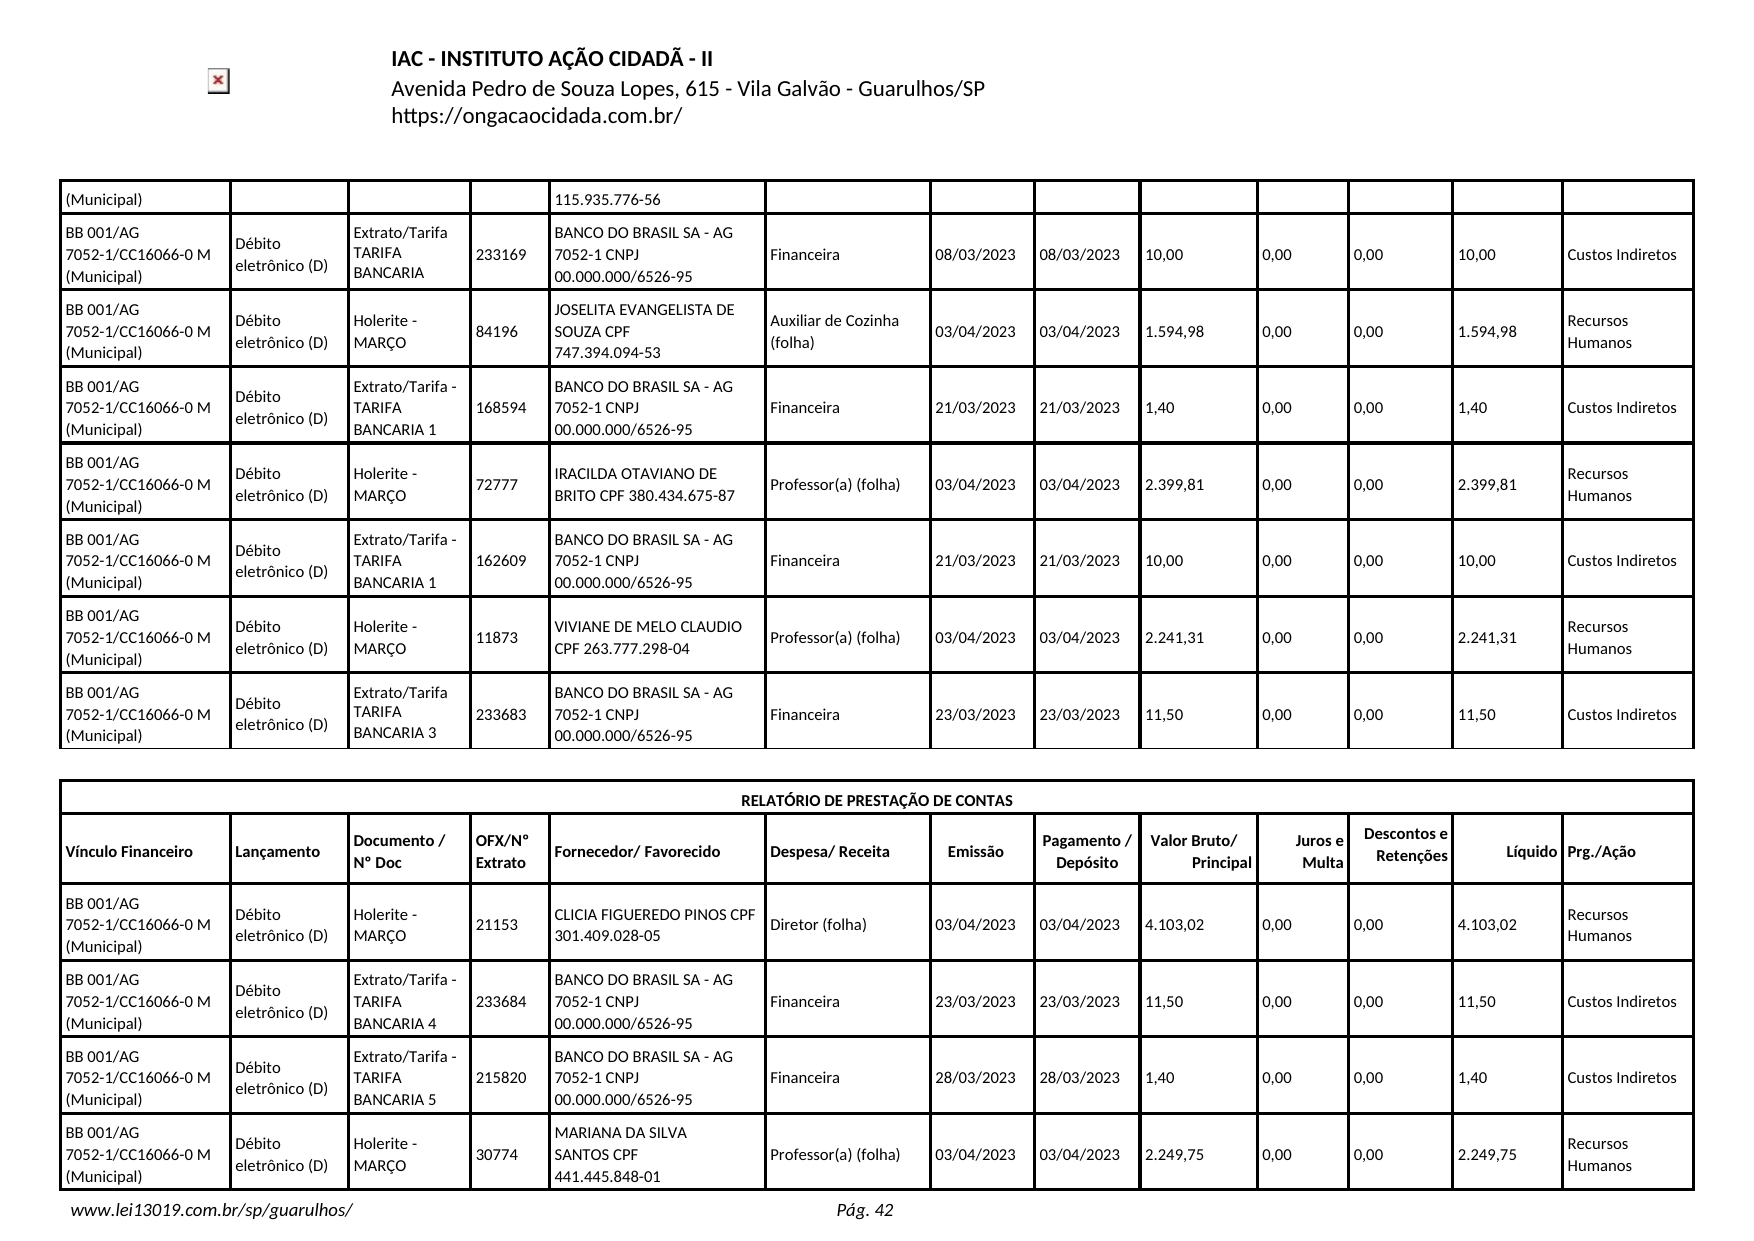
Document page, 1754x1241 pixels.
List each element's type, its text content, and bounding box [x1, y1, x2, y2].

table_cell Lançamento [232, 815, 347, 882]
table_cell JOSELITA EVANGELISTA DE SOUZA CPF 747.394.094-53 [551, 291, 764, 365]
table_cell 0,00 [1259, 215, 1347, 288]
table_cell Recursos Humanos [1564, 291, 1692, 365]
table_cell [1350, 182, 1451, 212]
table_cell 0,00 [1259, 674, 1347, 748]
table_cell MARIANA DA SILVA SANTOS CPF 441.445.848-01 [551, 1115, 764, 1188]
table_cell 08/03/2023 [932, 215, 1033, 288]
table_cell Juros e Multa [1259, 815, 1347, 882]
table_cell Financeira [767, 962, 929, 1035]
table_cell BB 001/AG 7052-1/CC16066-0 M (Municipal) [62, 598, 229, 671]
table_cell Custos Indiretos [1564, 674, 1692, 748]
table_cell Débito eletrônico (D) [232, 368, 347, 441]
table_cell 1,40 [1454, 1038, 1561, 1112]
table_header RELATÓRIO DE PRESTAÇÃO DE CONTAS [62, 782, 1692, 812]
table_cell [932, 182, 1033, 212]
table_cell Líquido [1454, 815, 1561, 882]
table_cell Débito eletrônico (D) [232, 445, 347, 518]
table_cell 1,40 [1142, 1038, 1256, 1112]
table_cell BB 001/AG 7052-1/CC16066-0 M (Municipal) [62, 445, 229, 518]
table_cell 11873 [472, 598, 548, 671]
table_cell Débito eletrônico (D) [232, 674, 347, 748]
table_cell 28/03/2023 [1036, 1038, 1138, 1112]
table_cell Prg./Ação [1564, 815, 1692, 882]
picture [207, 68, 230, 94]
table_cell 0,00 [1259, 885, 1347, 958]
table_cell Débito eletrônico (D) [232, 1038, 347, 1112]
table_cell Recursos Humanos [1564, 598, 1692, 671]
table_cell 23/03/2023 [1036, 962, 1138, 1035]
table_cell [232, 182, 347, 212]
table_cell Débito eletrônico (D) [232, 962, 347, 1035]
table_cell BB 001/AG 7052-1/CC16066-0 M (Municipal) [62, 674, 229, 748]
table_cell Custos Indiretos [1564, 215, 1692, 288]
table_cell Extrato/Tarifa - TARIFA BANCARIA 5 [350, 1038, 469, 1112]
table_cell 10,00 [1454, 215, 1561, 288]
table_cell VIVIANE DE MELO CLAUDIO CPF 263.777.298-04 [551, 598, 764, 671]
table_cell 233683 [472, 674, 548, 748]
table_cell 0,00 [1350, 885, 1451, 958]
table_cell 21/03/2023 [932, 368, 1033, 441]
table_cell Custos Indiretos [1564, 368, 1692, 441]
table_cell 0,00 [1350, 368, 1451, 441]
table_cell Extrato/Tarifa TARIFA BANCARIA 3 [350, 674, 469, 748]
table_cell Holerite - MARÇO [350, 885, 469, 958]
table_cell 162609 [472, 521, 548, 594]
table_cell 233684 [472, 962, 548, 1035]
table_cell Financeira [767, 368, 929, 441]
table_cell Financeira [767, 521, 929, 594]
table_cell 03/04/2023 [1036, 291, 1138, 365]
table_cell 21/03/2023 [1036, 368, 1138, 441]
table_cell Pagamento / Depósito [1036, 815, 1138, 882]
table_cell 03/04/2023 [932, 598, 1033, 671]
table_cell Professor(a) (folha) [767, 598, 929, 671]
table_cell [1142, 182, 1256, 212]
table_cell Diretor (folha) [767, 885, 929, 958]
table_cell 10,00 [1454, 521, 1561, 594]
table_cell Extrato/Tarifa - TARIFA BANCARIA 1 [350, 368, 469, 441]
table_cell 0,00 [1350, 598, 1451, 671]
table_cell 2.399,81 [1142, 445, 1256, 518]
table_cell Professor(a) (folha) [767, 1115, 929, 1188]
table_cell 0,00 [1350, 445, 1451, 518]
table_cell Financeira [767, 674, 929, 748]
table_cell 2.249,75 [1454, 1115, 1561, 1188]
table_cell 03/04/2023 [932, 445, 1033, 518]
table_cell Recursos Humanos [1564, 885, 1692, 958]
table_cell 23/03/2023 [1036, 674, 1138, 748]
table_cell 03/04/2023 [1036, 1115, 1138, 1188]
table_cell 28/03/2023 [932, 1038, 1033, 1112]
table_cell Holerite - MARÇO [350, 1115, 469, 1188]
table_cell BB 001/AG 7052-1/CC16066-0 M (Municipal) [62, 291, 229, 365]
table_cell [350, 182, 469, 212]
table_cell BB 001/AG 7052-1/CC16066-0 M (Municipal) [62, 215, 229, 288]
table_cell 1.594,98 [1142, 291, 1256, 365]
table_cell Documento / Nº Doc [350, 815, 469, 882]
table_cell 23/03/2023 [932, 962, 1033, 1035]
table_cell BANCO DO BRASIL SA - AG 7052-1 CNPJ 00.000.000/6526-95 [551, 962, 764, 1035]
table_cell 10,00 [1142, 215, 1256, 288]
table_cell Débito eletrônico (D) [232, 521, 347, 594]
table_cell 0,00 [1259, 1038, 1347, 1112]
table_cell Auxiliar de Cozinha (folha) [767, 291, 929, 365]
table_cell 10,00 [1142, 521, 1256, 594]
table_cell Custos Indiretos [1564, 962, 1692, 1035]
table_cell 4.103,02 [1454, 885, 1561, 958]
table_cell [472, 182, 548, 212]
table_cell [1259, 182, 1347, 212]
table_cell IRACILDA OTAVIANO DE BRITO CPF 380.434.675-87 [551, 445, 764, 518]
table_cell Emissão [932, 815, 1033, 882]
table_cell 1.594,98 [1454, 291, 1561, 365]
table_cell 11,50 [1454, 962, 1561, 1035]
table_cell [1564, 182, 1692, 212]
table_cell Custos Indiretos [1564, 1038, 1692, 1112]
table_cell Holerite - MARÇO [350, 598, 469, 671]
table_cell 0,00 [1350, 1115, 1451, 1188]
table_cell 03/04/2023 [1036, 598, 1138, 671]
table_cell Custos Indiretos [1564, 521, 1692, 594]
table_cell Despesa/ Receita [767, 815, 929, 882]
table_cell BANCO DO BRASIL SA - AG 7052-1 CNPJ 00.000.000/6526-95 [551, 215, 764, 288]
table_cell 1,40 [1142, 368, 1256, 441]
table_cell 0,00 [1350, 674, 1451, 748]
table_cell [1036, 182, 1138, 212]
table_cell (Municipal) [62, 182, 229, 212]
table_cell [767, 182, 929, 212]
table_cell CLICIA FIGUEREDO PINOS CPF 301.409.028-05 [551, 885, 764, 958]
table_cell 115.935.776-56 [551, 182, 764, 212]
table_cell 72777 [472, 445, 548, 518]
table_cell 0,00 [1350, 521, 1451, 594]
table_cell 0,00 [1259, 962, 1347, 1035]
table_cell 08/03/2023 [1036, 215, 1138, 288]
table_cell Fornecedor/ Favorecido [551, 815, 764, 882]
table_cell 11,50 [1142, 962, 1256, 1035]
table_cell 1,40 [1454, 368, 1561, 441]
table_cell BB 001/AG 7052-1/CC16066-0 M (Municipal) [62, 962, 229, 1035]
table_cell Descontos e Retenções [1350, 815, 1451, 882]
table_cell 4.103,02 [1142, 885, 1256, 958]
table_cell 0,00 [1259, 521, 1347, 594]
table_cell Extrato/Tarifa - TARIFA BANCARIA 4 [350, 962, 469, 1035]
table_cell 0,00 [1259, 291, 1347, 365]
table_cell 0,00 [1259, 368, 1347, 441]
table_cell 03/04/2023 [1036, 885, 1138, 958]
table_cell Débito eletrônico (D) [232, 598, 347, 671]
table_cell 0,00 [1259, 1115, 1347, 1188]
table_cell 2.399,81 [1454, 445, 1561, 518]
table_cell 0,00 [1350, 962, 1451, 1035]
table_cell 03/04/2023 [1036, 445, 1138, 518]
table_cell Débito eletrônico (D) [232, 291, 347, 365]
table_cell 0,00 [1259, 445, 1347, 518]
table_cell Financeira [767, 215, 929, 288]
table_cell Holerite - MARÇO [350, 445, 469, 518]
table_cell BB 001/AG 7052-1/CC16066-0 M (Municipal) [62, 1115, 229, 1188]
table_cell 0,00 [1350, 215, 1451, 288]
table_cell BB 001/AG 7052-1/CC16066-0 M (Municipal) [62, 521, 229, 594]
table_cell 233169 [472, 215, 548, 288]
table_cell 0,00 [1350, 291, 1451, 365]
table_cell 0,00 [1350, 1038, 1451, 1112]
table_cell 23/03/2023 [932, 674, 1033, 748]
table_cell Extrato/Tarifa - TARIFA BANCARIA 1 [350, 521, 469, 594]
table_cell 03/04/2023 [932, 1115, 1033, 1188]
table_cell Vínculo Financeiro [62, 815, 229, 882]
table_cell Débito eletrônico (D) [232, 885, 347, 958]
table_cell Financeira [767, 1038, 929, 1112]
table_cell 21153 [472, 885, 548, 958]
table_cell BANCO DO BRASIL SA - AG 7052-1 CNPJ 00.000.000/6526-95 [551, 521, 764, 594]
table_cell 03/04/2023 [932, 885, 1033, 958]
table_cell 2.241,31 [1142, 598, 1256, 671]
table_cell [1454, 182, 1561, 212]
table_cell 21/03/2023 [932, 521, 1033, 594]
table_cell 2.241,31 [1454, 598, 1561, 671]
table_cell 2.249,75 [1142, 1115, 1256, 1188]
table_cell 03/04/2023 [932, 291, 1033, 365]
table_cell 168594 [472, 368, 548, 441]
table_cell BANCO DO BRASIL SA - AG 7052-1 CNPJ 00.000.000/6526-95 [551, 1038, 764, 1112]
table_cell Débito eletrônico (D) [232, 215, 347, 288]
table_cell 21/03/2023 [1036, 521, 1138, 594]
table_cell Recursos Humanos [1564, 445, 1692, 518]
table_cell 84196 [472, 291, 548, 365]
table_cell Valor Bruto/ Principal [1142, 815, 1256, 882]
table_cell BANCO DO BRASIL SA - AG 7052-1 CNPJ 00.000.000/6526-95 [551, 674, 764, 748]
table_cell BB 001/AG 7052-1/CC16066-0 M (Municipal) [62, 885, 229, 958]
table_cell Débito eletrônico (D) [232, 1115, 347, 1188]
table_cell 215820 [472, 1038, 548, 1112]
table_cell Extrato/Tarifa TARIFA BANCARIA [350, 215, 469, 288]
table_cell OFX/Nº Extrato [472, 815, 548, 882]
table_cell BB 001/AG 7052-1/CC16066-0 M (Municipal) [62, 1038, 229, 1112]
table_cell Recursos Humanos [1564, 1115, 1692, 1188]
table_cell 0,00 [1259, 598, 1347, 671]
table_cell 11,50 [1454, 674, 1561, 748]
table_cell BANCO DO BRASIL SA - AG 7052-1 CNPJ 00.000.000/6526-95 [551, 368, 764, 441]
table_cell 11,50 [1142, 674, 1256, 748]
table_cell Holerite - MARÇO [350, 291, 469, 365]
table_cell Professor(a) (folha) [767, 445, 929, 518]
table_cell 30774 [472, 1115, 548, 1188]
table_cell BB 001/AG 7052-1/CC16066-0 M (Municipal) [62, 368, 229, 441]
